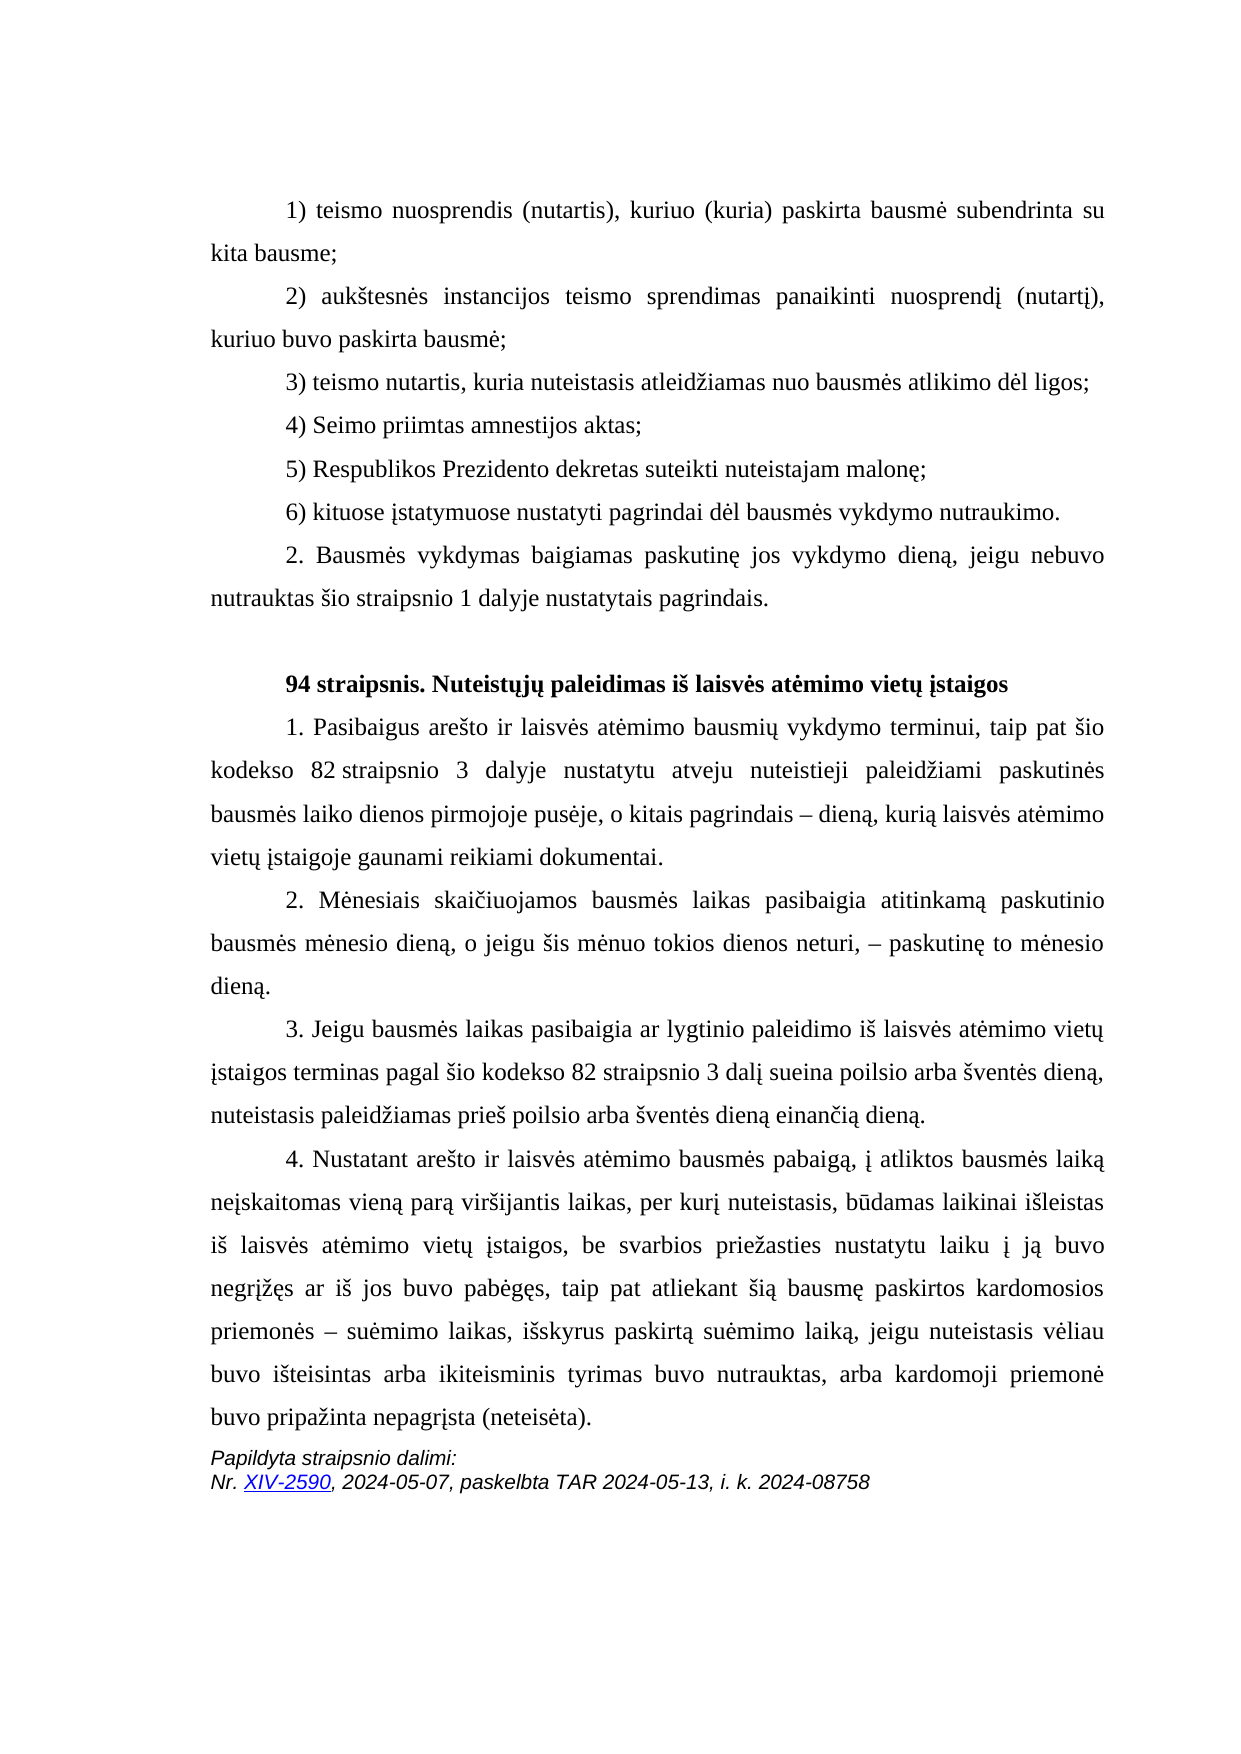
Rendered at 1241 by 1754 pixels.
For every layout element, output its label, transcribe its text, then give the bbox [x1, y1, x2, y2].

text 1. Pasibaigus arešto ir laisvės atėmimo bausmių vykdymo terminui, taip pat šio kodekso 82 straipsnio 3 dalyje nustatytu atveju nuteistieji paleidžiami paskutinės bausmės laiko dienos pirmojoje pusėje, o kitais pagrindais – dieną, kurią laisvės atėmimo vietų įstaigoje gaunami reikiami dokumentai. [210, 712, 1105, 871]
text 2. Mėnesiais skaičiuojamos bausmės laikas pasibaigia atitinkamą paskutinio bausmės mėnesio dieną, o jeigu šis mėnuo tokios dienos neturi, – paskutinę to mėnesio dieną. [210, 885, 1105, 1000]
text 1) teismo nuosprendis (nutartis), kuriuo (kuria) paskirta bausmė subendrinta su kita bausme; [210, 195, 1105, 267]
text 2) aukštesnės instancijos teismo sprendimas panaikinti nuosprendį (nutartį), kuriuo buvo paskirta bausmė; [210, 281, 1105, 353]
text 94 straipsnis. Nuteistųjų paleidimas iš laisvės atėmimo vietų įstaigos [210, 669, 1105, 698]
text 3. Jeigu bausmės laikas pasibaigia ar lygtinio paleidimo iš laisvės atėmimo vietų įstaigos terminas pagal šio kodekso 82 straipsnio 3 dalį sueina poilsio arba šventės dieną, nuteistasis paleidžiamas prieš poilsio arba šventės dieną einančią dieną. [210, 1014, 1105, 1129]
text 6) kituose įstatymuose nustatyti pagrindai dėl bausmės vykdymo nutraukimo. [210, 497, 1105, 526]
text 2. Bausmės vykdymas baigiamas paskutinę jos vykdymo dieną, jeigu nebuvo nutrauktas šio straipsnio 1 dalyje nustatytais pagrindais. [210, 540, 1105, 612]
text 5) Respublikos Prezidento dekretas suteikti nuteistajam malonę; [210, 454, 1105, 482]
text 4. Nustatant arešto ir laisvės atėmimo bausmės pabaigą, į atliktos bausmės laiką neįskaitomas vieną parą viršijantis laikas, per kurį nuteistasis, būdamas laikinai išleistas iš laisvės atėmimo vietų įstaigos, be svarbios priežasties nustatytu laiku į ją buvo negrįžęs ar iš jos buvo pabėgęs, taip pat atliekant šią bausmę paskirtos kardomosios priemonės – suėmimo laikas, išskyrus paskirtą suėmimo laiką, jeigu nuteistasis vėliau buvo išteisintas arba ikiteisminis tyrimas buvo nutrauktas, arba kardomoji priemonė buvo pripažinta nepagrįsta (neteisėta). [210, 1144, 1105, 1431]
text Nr. XIV-2590, 2024-05-07, paskelbta TAR 2024-05-13, i. k. 2024-08758 [210, 1469, 1105, 1493]
text 3) teismo nutartis, kuria nuteistasis atleidžiamas nuo bausmės atlikimo dėl ligos; [210, 367, 1105, 396]
text 4) Seimo priimtas amnestijos aktas; [210, 411, 1105, 439]
text Papildyta straipsnio dalimi: [210, 1446, 1105, 1469]
